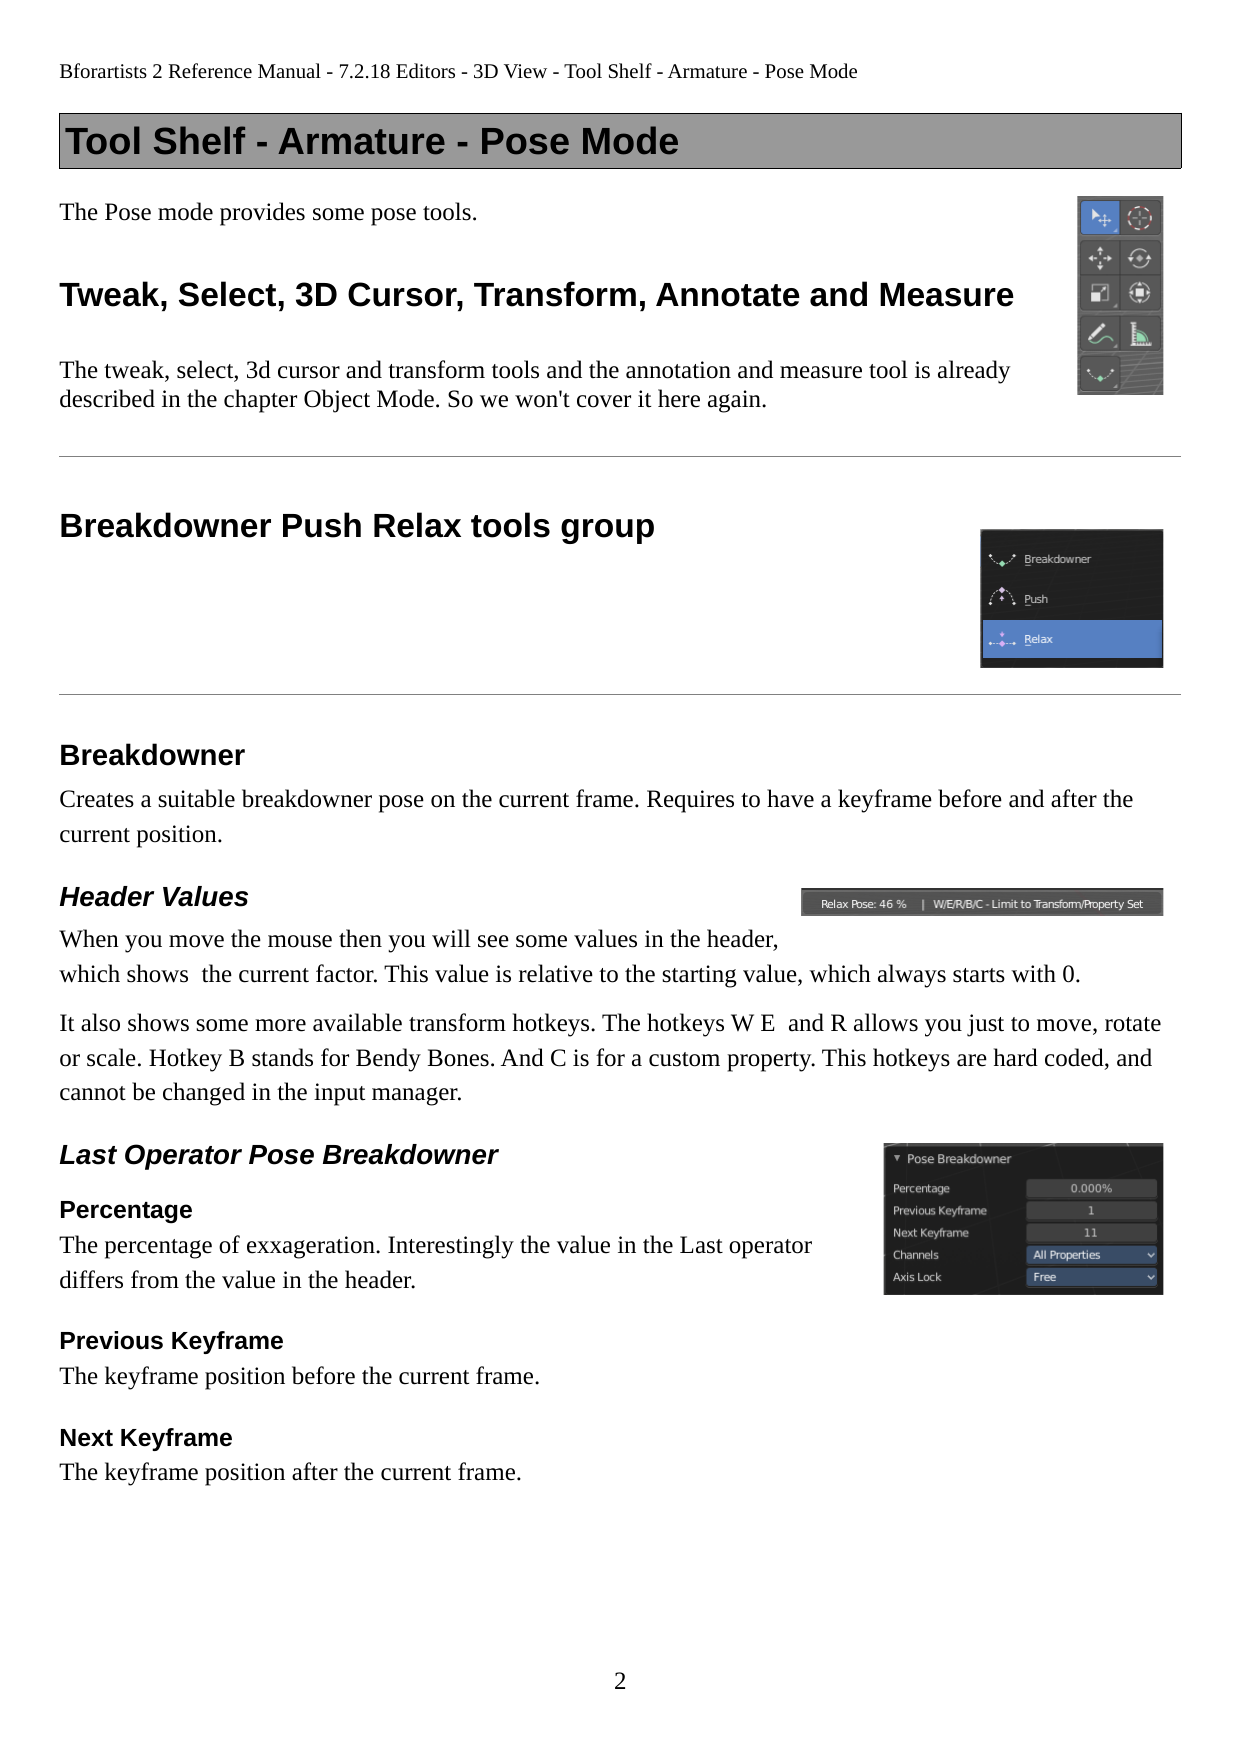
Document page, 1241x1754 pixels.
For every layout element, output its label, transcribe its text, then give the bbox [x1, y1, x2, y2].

text When you move the mouse then you will see some values in the header, which shows the current factor. This value is relative to the starting value, which always starts with 0. [59, 924, 1181, 988]
table_header Tool Shelf - Armature - Pose Mode [60, 114, 1181, 168]
text The tweak, select, 3d cursor and transform tools and the annotation and measure tool is already described in the chapter Object Mode. So we won't cover it here again. [59, 355, 1181, 412]
picture [883, 1143, 1164, 1295]
text It also shows some more available transform hotkeys. The hotkeys W E and R allows you just to move, rotate or scale. Hotkey B stands for Bendy Bones. And C is for a custom property. This hotkeys are hard coded, and cannot be changed in the input manager. [59, 1008, 1181, 1106]
subtitle Previous Keyframe [59, 1326, 1181, 1355]
subtitle [1164, 1196, 1181, 1224]
subtitle Breakdowner [59, 738, 1181, 772]
subtitle Breakdowner Push Relax tools group [59, 506, 1181, 545]
subtitle Next Keyframe [59, 1423, 1181, 1451]
picture [1077, 196, 1164, 395]
picture [801, 888, 1164, 916]
text The keyframe position after the current frame. [59, 1457, 1181, 1486]
subtitle Last Operator Pose Breakdowner [59, 1139, 1181, 1171]
subtitle Tweak, Select, 3D Cursor, Transform, Annotate and Measure [59, 275, 1077, 314]
picture [980, 529, 1164, 668]
subtitle Percentage [59, 1196, 883, 1224]
text The percentage of exxageration. Interestingly the value in the Last operator differs from the value in the header. [59, 1230, 883, 1293]
text Creates a suitable breakdowner pose on the current frame. Requires to have a keyframe before and after the current position. [59, 784, 1181, 847]
text The keyframe position before the current frame. [59, 1361, 1181, 1390]
subtitle Header Values [59, 880, 1181, 912]
text The Pose mode provides some pose tools. [59, 197, 1077, 225]
